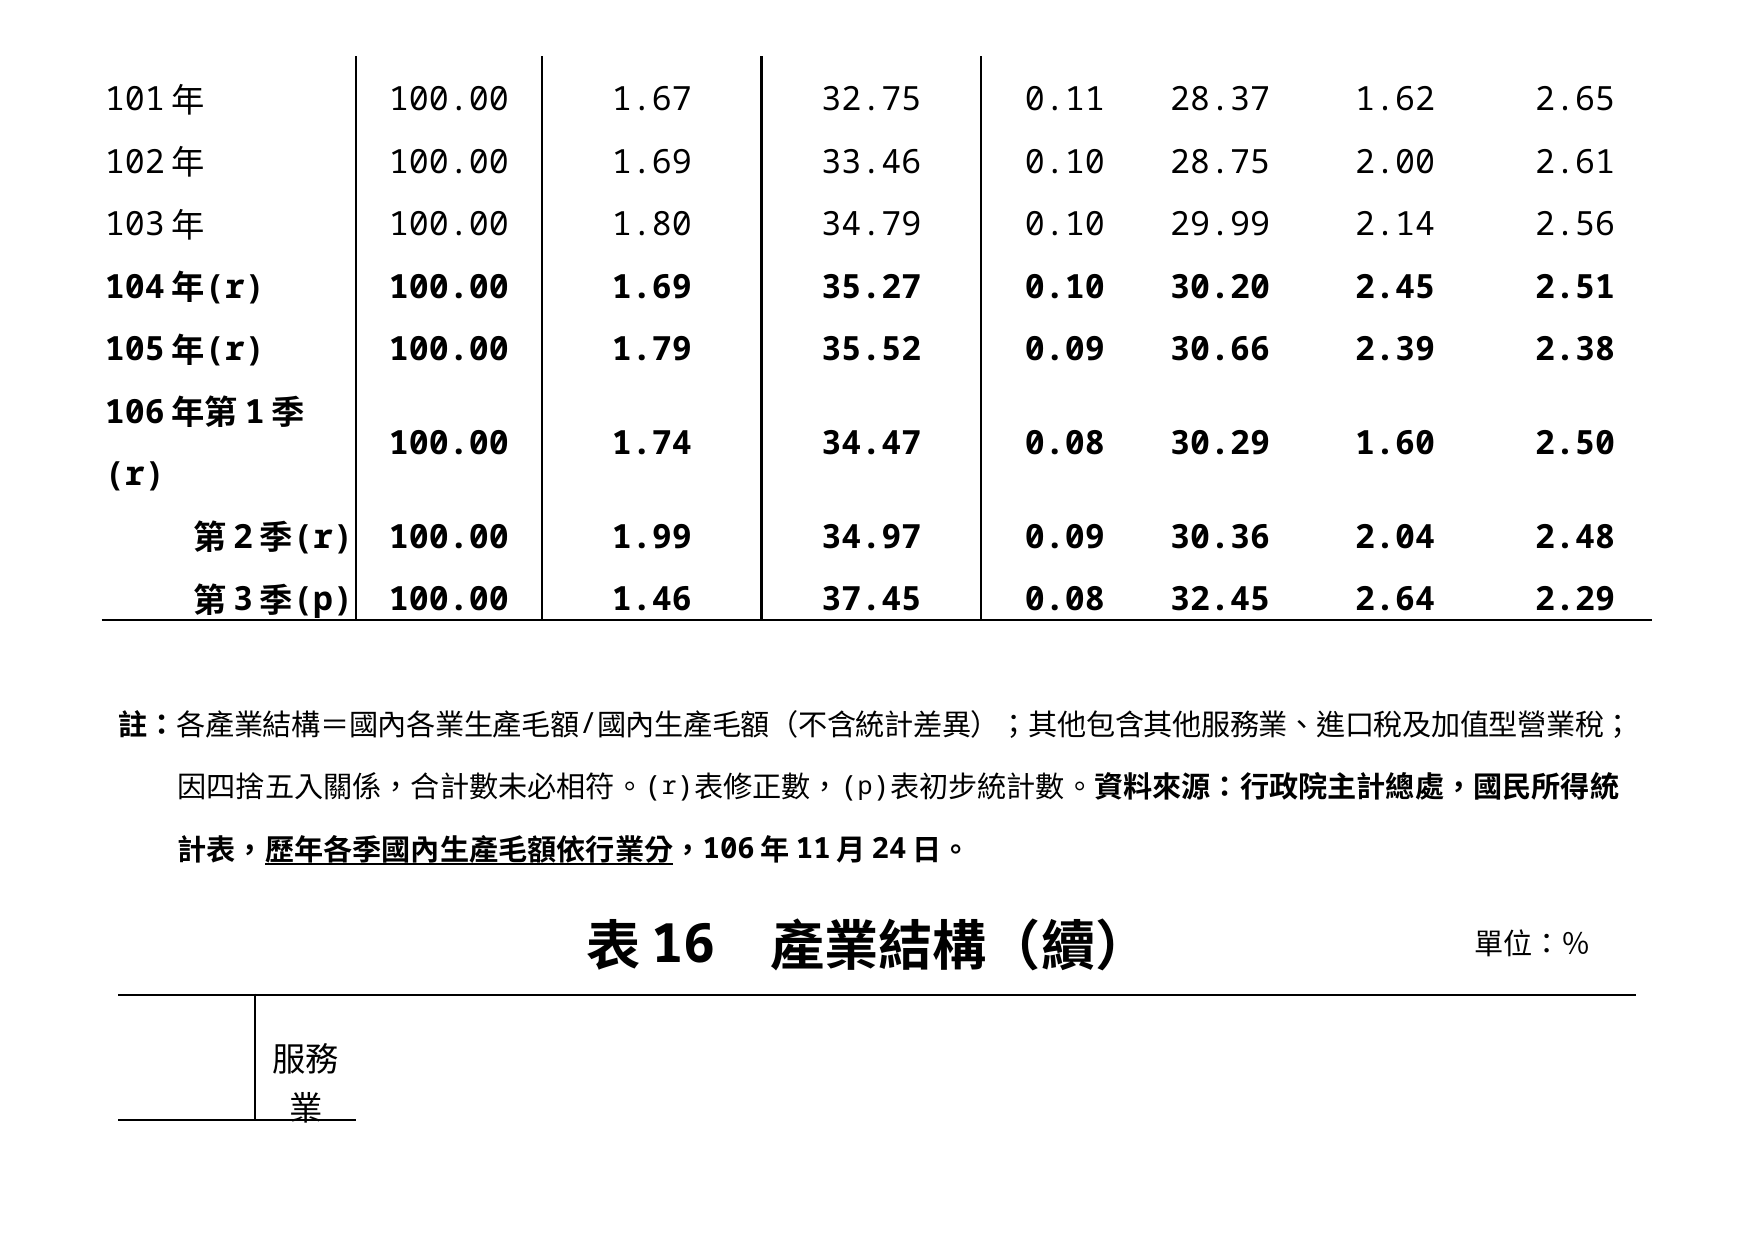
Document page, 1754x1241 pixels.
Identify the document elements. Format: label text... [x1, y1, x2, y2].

table_cell 2.45 [1292, 244, 1498, 306]
table_cell 103年 [102, 181, 355, 243]
table_cell 33.46 [763, 119, 980, 181]
table_cell 0.10 [982, 119, 1148, 181]
table_cell 0.11 [982, 56, 1148, 118]
table_cell 1.69 [543, 244, 760, 306]
table_cell 2.50 [1498, 369, 1652, 493]
table_cell 1.62 [1292, 56, 1498, 118]
table_cell 104年(r) [102, 244, 355, 306]
table_cell 100.00 [357, 369, 541, 493]
table_cell 30.29 [1148, 369, 1292, 493]
table_cell 1.69 [543, 119, 760, 181]
table_cell 34.47 [763, 369, 980, 493]
table_cell 2.00 [1292, 119, 1498, 181]
table_cell 30.66 [1148, 306, 1292, 368]
table_cell 2.61 [1498, 119, 1652, 181]
table_header 服務業 [256, 996, 356, 1118]
table_cell 2.38 [1498, 306, 1652, 368]
table_cell 0.10 [982, 181, 1148, 243]
subtitle 表16 產業結構（續） 單位：％ [118, 868, 1636, 993]
table_cell 32.75 [763, 56, 980, 118]
table_cell 1.46 [543, 556, 760, 618]
table_cell 2.51 [1498, 244, 1652, 306]
table_cell 2.29 [1498, 556, 1652, 618]
table_cell 1.80 [543, 181, 760, 243]
table_cell 100.00 [357, 244, 541, 306]
table_cell 1.67 [543, 56, 760, 118]
table_cell 30.36 [1148, 494, 1292, 556]
table_cell 35.27 [763, 244, 980, 306]
table_cell 34.79 [763, 181, 980, 243]
table_cell 28.75 [1148, 119, 1292, 181]
table_cell 1.79 [543, 306, 760, 368]
table_cell 32.45 [1148, 556, 1292, 618]
table_header 年 別 [118, 996, 254, 1118]
table_cell 101年 [102, 56, 355, 118]
table_cell 0.09 [982, 494, 1148, 556]
table_cell 29.99 [1148, 181, 1292, 243]
table_cell 2.14 [1292, 181, 1498, 243]
table_cell 106年第1季(r) [102, 369, 355, 493]
table_cell 2.56 [1498, 181, 1652, 243]
table_cell 102年 [102, 119, 355, 181]
table_cell 35.52 [763, 306, 980, 368]
table_cell 2.04 [1292, 494, 1498, 556]
table_cell 2.48 [1498, 494, 1652, 556]
table_cell 37.45 [763, 556, 980, 618]
table_cell 0.08 [982, 556, 1148, 618]
table_cell 1.99 [543, 494, 760, 556]
table_cell 2.39 [1292, 306, 1498, 368]
table_cell 2.64 [1292, 556, 1498, 618]
table_cell 1.74 [543, 369, 760, 493]
table_cell 0.10 [982, 244, 1148, 306]
table_cell 28.37 [1148, 56, 1292, 118]
table_cell 2.65 [1498, 56, 1652, 118]
table_cell 0.09 [982, 306, 1148, 368]
table_cell 1.60 [1292, 369, 1498, 493]
table_cell 100.00 [357, 494, 541, 556]
table_cell 0.08 [982, 369, 1148, 493]
table_cell 30.20 [1148, 244, 1292, 306]
table_cell 105年(r) [102, 306, 355, 368]
table_cell 100.00 [357, 56, 541, 118]
table_cell 100.00 [357, 119, 541, 181]
table_cell 100.00 [357, 181, 541, 243]
table_cell 100.00 [357, 306, 541, 368]
table_cell 100.00 [357, 556, 541, 618]
table_cell 第3季(p) [102, 556, 355, 618]
table_cell 34.97 [763, 494, 980, 556]
text 註：各產業結構＝國內各業生產毛額/國內生產毛額（不含統計差異）；其他包含其他服務業、進口稅及加值型營業稅；因四捨五入關係，合計數未必相符。(r)表修正數，(p)表初步統計數。資料來源：行政院主計總處，國民所得統計表，歷年各季國內生產毛額依行業分，106年11月24日。 [118, 681, 1636, 868]
table_header [356, 996, 1636, 1118]
table_cell 第2季(r) [102, 494, 355, 556]
